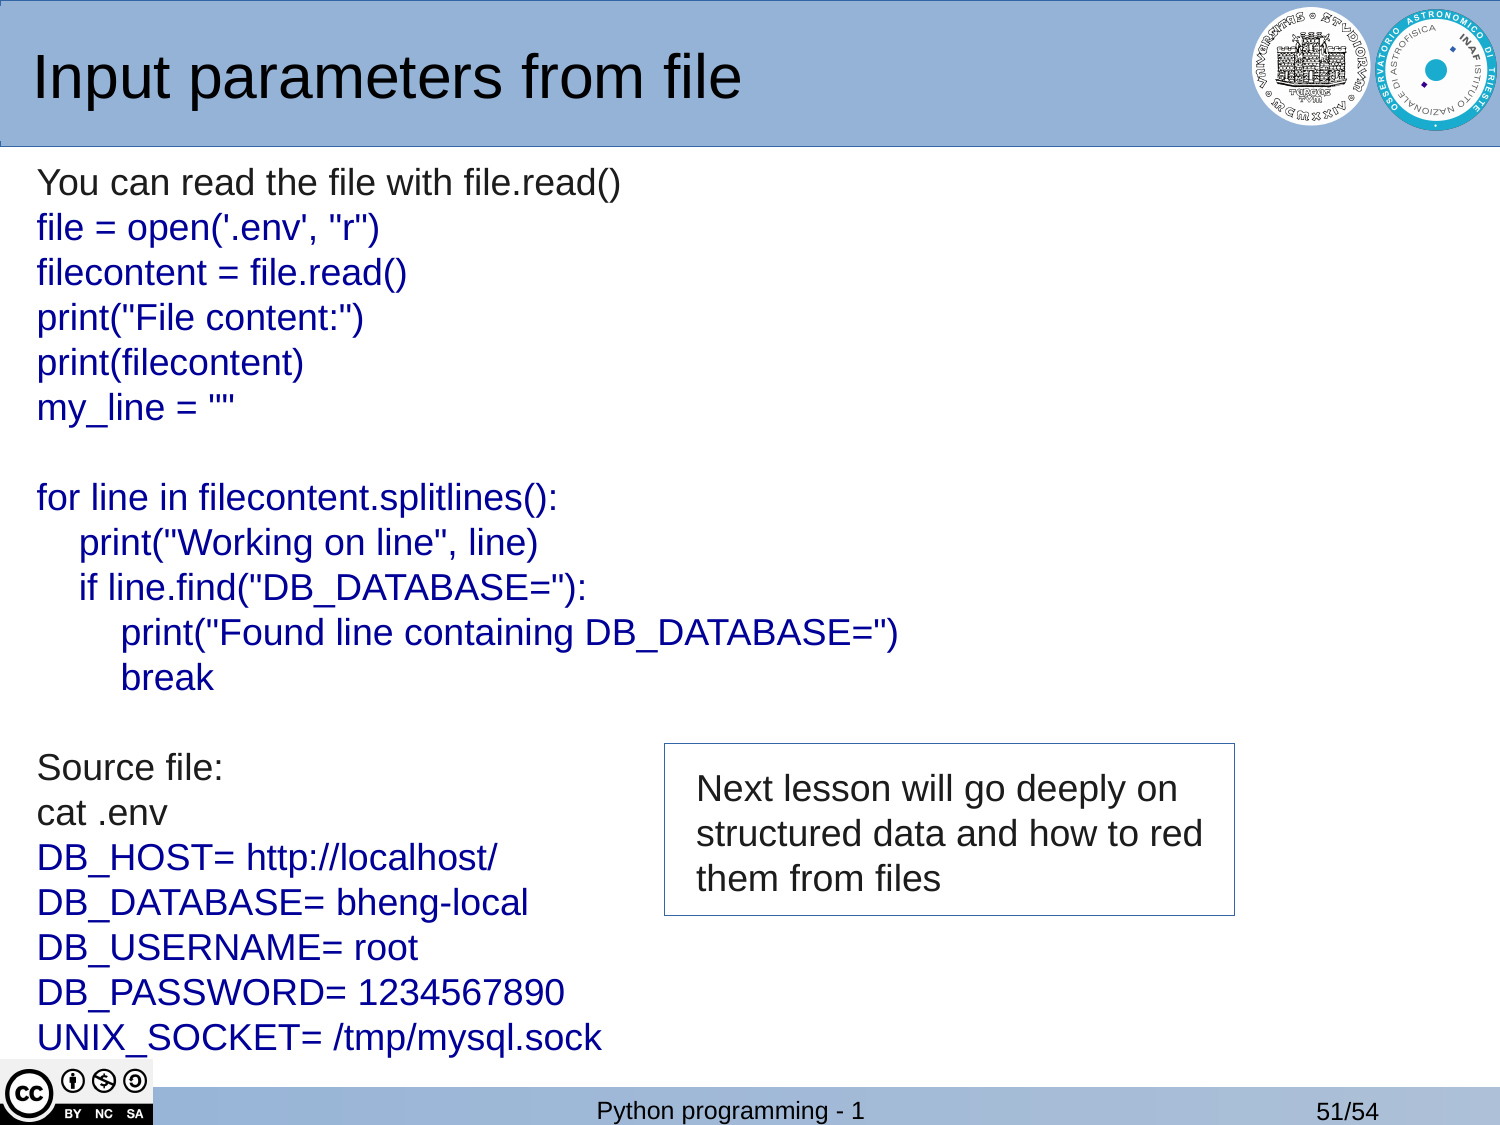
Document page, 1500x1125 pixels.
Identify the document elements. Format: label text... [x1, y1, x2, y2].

picture [0, 1059, 153, 1125]
picture [1252, 0, 1500, 156]
text_box [664, 743, 1235, 916]
list Next lesson will go deeply on structured data and how to red them from files [681, 756, 1235, 905]
list You can read the file with file.read() file = open('.env', "r") filecontent = file.read() print("File content:") print(filecontent) my_line = "" for line in filecontent.splitlines(): print("Working on line", line) if line.find("DB_DATABASE="): print("Found line containing DB_DATABASE=") break Source file: cat .env DB_HOST= http://localhost/ DB_DATABASE= bheng-local DB_USERNAME= root DB_PASSWORD= 1234567890 UNIX_SOCKET= /tmp/mysql.sock [21, 150, 1455, 1023]
text_box Input parameters from file [0, 5, 1243, 141]
